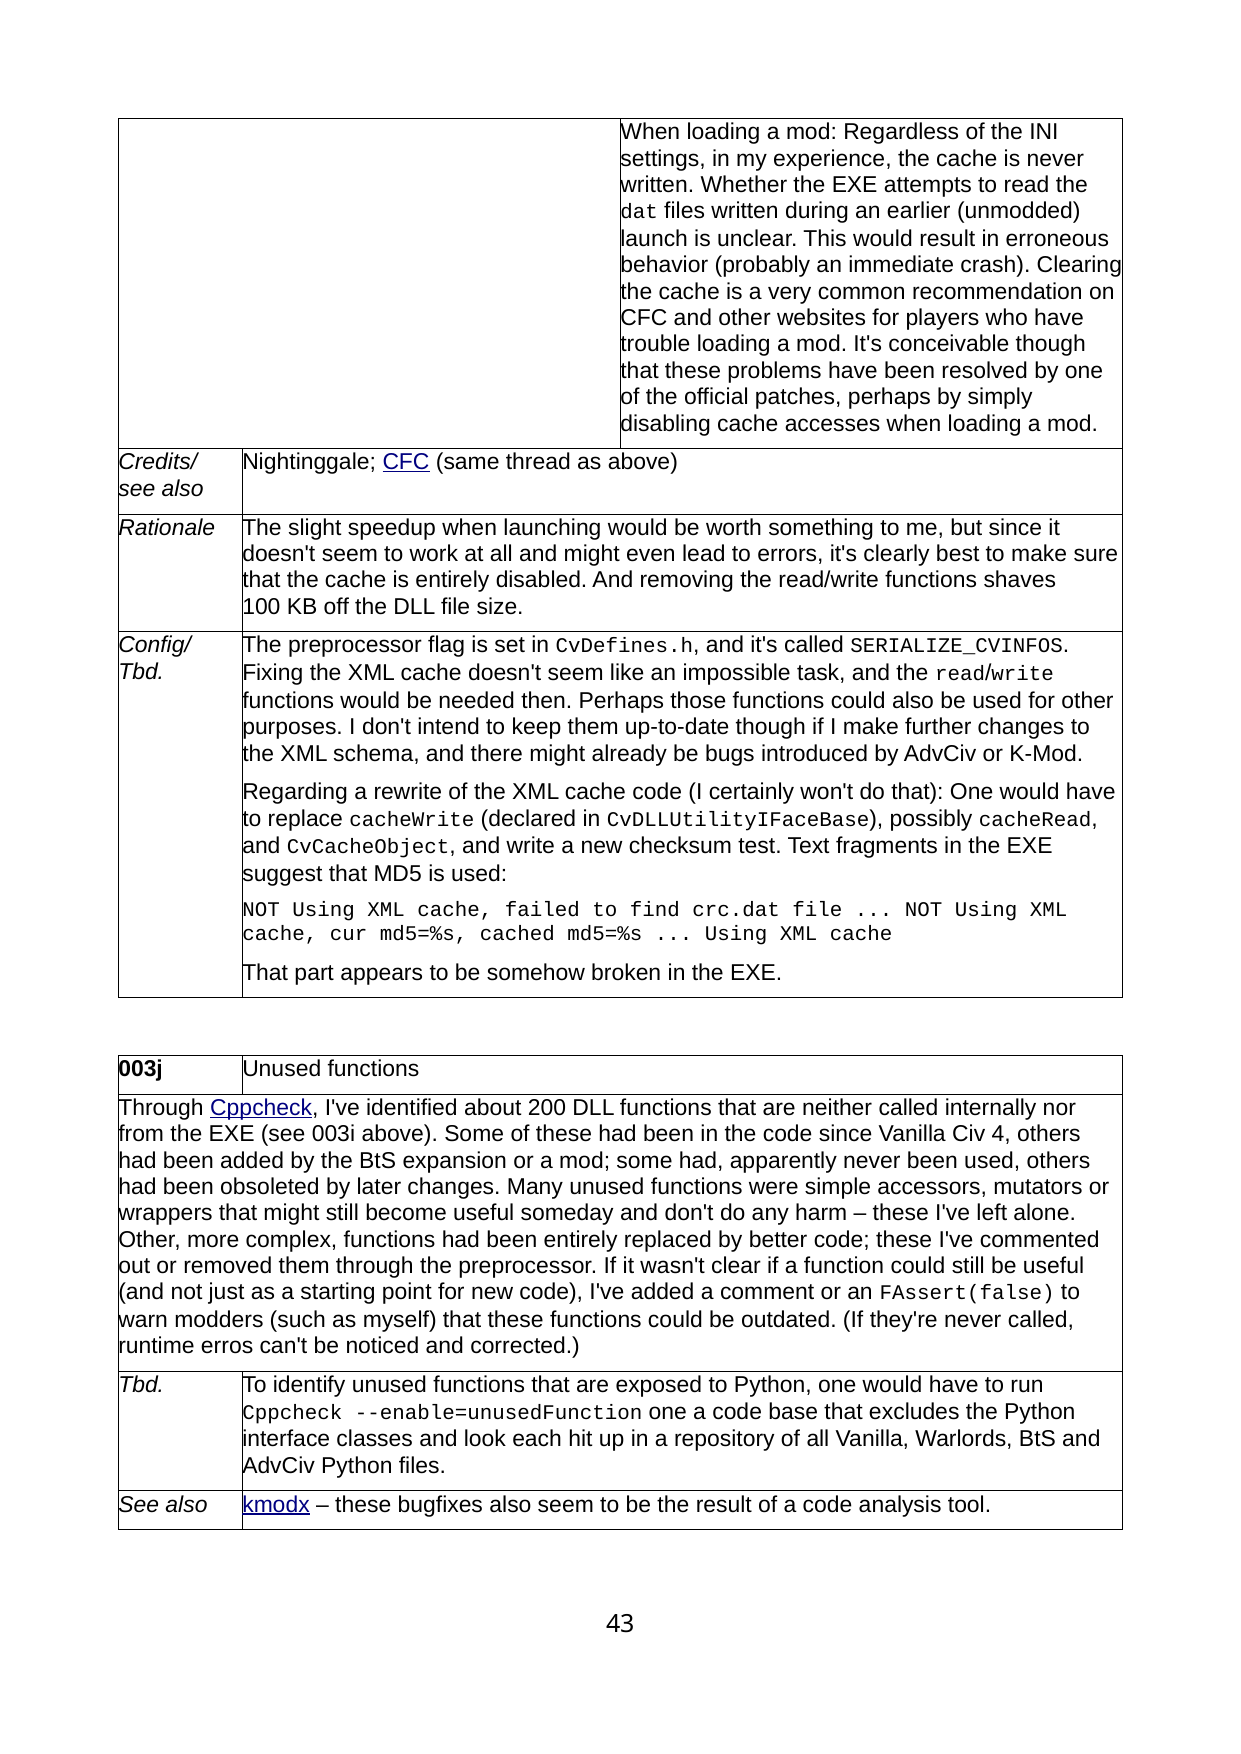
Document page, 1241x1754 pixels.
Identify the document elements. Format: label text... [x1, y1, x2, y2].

table_cell Config/ Tbd. [119, 632, 242, 997]
table_cell Rationale [119, 515, 242, 631]
table_cell Tbd. [119, 1372, 242, 1490]
table_cell Nightinggale; CFC (same thread as above) [243, 449, 1122, 513]
table_cell [119, 119, 620, 448]
table_cell kmodx – these bugfixes also seem to be the result of a code analysis tool. [243, 1491, 1122, 1529]
table_cell The preprocessor flag is set in CvDefines.h, and it's called SERIALIZE_CVINFOS. Fixing the XML cache doesn't seem like an impossible task, and the read/write functions would be needed then. Perhaps those functions could also be used for other purposes. I don't intend to keep them up-to-date though if I make further changes to the XML schema, and there might already be bugs introduced by AdvCiv or K-Mod. Regarding a rewrite of the XML cache code (I certainly won't do that): One would have to replace cacheWrite (declared in CvDLLUtilityIFaceBase), possibly cacheRead, and CvCacheObject, and write a new checksum test. Text fragments in the EXE suggest that MD5 is used: NOT Using XML cache, failed to find crc.dat file ... NOT Using XML cache, cur md5=%s, cached md5=%s ... Using XML cache That part appears to be somehow broken in the EXE. [243, 632, 1122, 997]
table_cell When loading a mod: Regardless of the INI settings, in my experience, the cache is never written. Whether the EXE attempts to read the dat files written during an earlier (unmodded) launch is unclear. This would result in erroneous behavior (probably an immediate crash). Clearing the cache is a very common recommendation on CFC and other websites for players who have trouble loading a mod. It's conceivable though that these problems have been resolved by one of the official patches, perhaps by simply disabling cache accesses when loading a mod. [621, 119, 1122, 448]
table_cell The slight speedup when launching would be worth something to me, but since it doesn't seem to work at all and might even lead to errors, it's clearly best to make sure that the cache is entirely disabled. And removing the read/write functions shaves 100 KB off the DLL file size. [243, 515, 1122, 631]
table_cell See also [119, 1491, 242, 1529]
table_cell Through Cppcheck, I've identified about 200 DLL functions that are neither called internally nor from the EXE (see 003i above). Some of these had been in the code since Vanilla Civ 4, others had been added by the BtS expansion or a mod; some had, apparently never been used, others had been obsoleted by later changes. Many unused functions were simple accessors, mutators or wrappers that might still become useful someday and don't do any harm – these I've left alone. Other, more complex, functions had been entirely replaced by better code; these I've commented out or removed them through the preprocessor. If it wasn't clear if a function could still be useful (and not just as a starting point for new code), I've added a comment or an FAssert(false) to warn modders (such as myself) that these functions could be outdated. (If they're never called, runtime erros can't be noticed and corrected.) [119, 1095, 1122, 1371]
table_header 003j [119, 1056, 242, 1094]
table_header Unused functions [243, 1056, 1122, 1094]
table_cell Credits/ see also [119, 449, 242, 513]
table_cell To identify unused functions that are exposed to Python, one would have to run Cppcheck --enable=unusedFunction one a code base that excludes the Python interface classes and look each hit up in a repository of all Vanilla, Warlords, BtS and AdvCiv Python files. [243, 1372, 1122, 1490]
